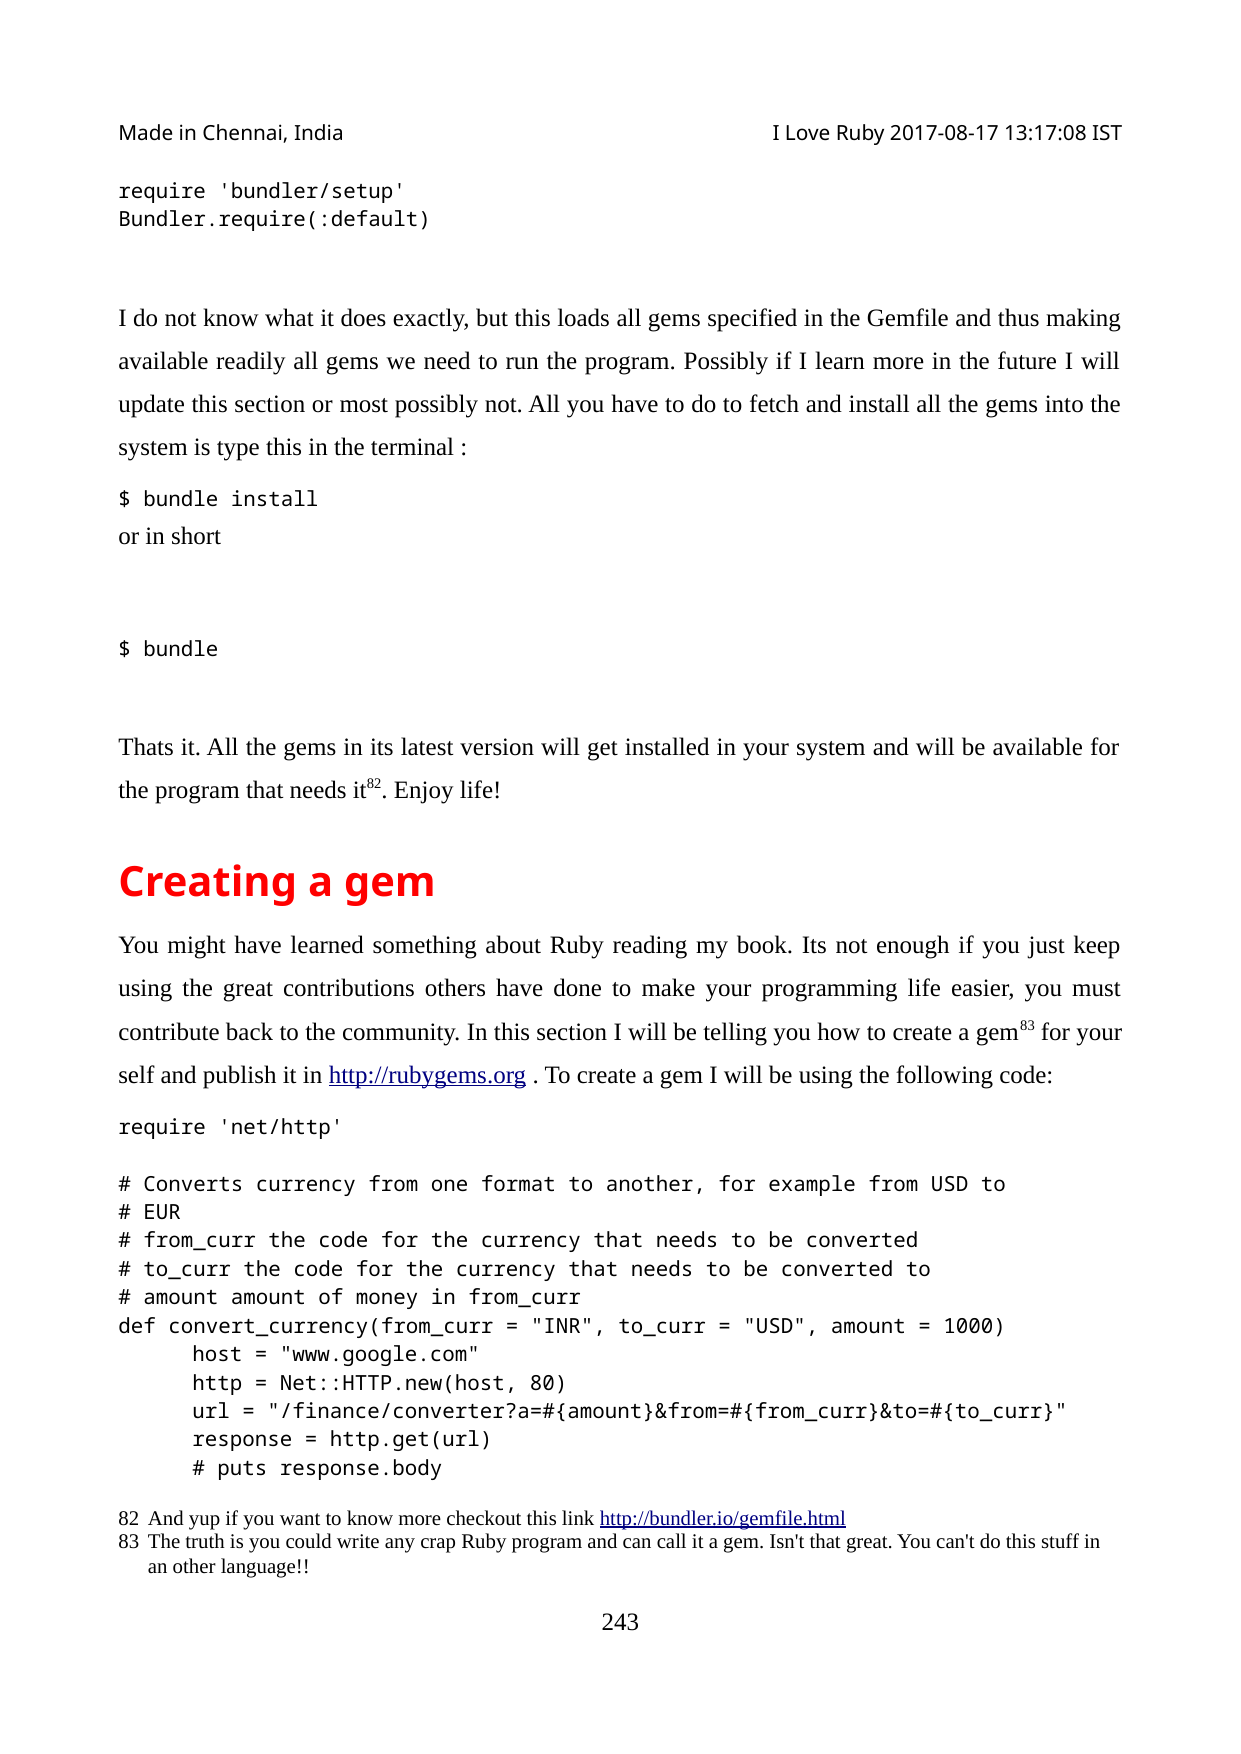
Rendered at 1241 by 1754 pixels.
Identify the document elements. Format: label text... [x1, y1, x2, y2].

text require 'bundler/setup' [118, 176, 1122, 204]
text The truth is you could write any crap Ruby program and can call it a gem. Isn't that great. You can't do this stuff in an other language!! [118, 1529, 1122, 1578]
text url = "/finance/converter?a=#{amount}&from=#{from_curr}&to=#{to_curr}" [118, 1396, 1122, 1424]
text You might have learned something about Ruby reading my book. Its not enough if you just keep using the great contributions others have done to make your programming life easier, you must contribute back to the community. In this section I will be telling you how to create a gem for your self and publish it in http://rubygems.org . To create a gem I will be using the following code: [118, 930, 1122, 1088]
text Thats it. All the gems in its latest version will get installed in your system and will be available for the program that needs it. Enjoy life! [118, 732, 1122, 804]
text # puts response.body [118, 1453, 1122, 1481]
text or in short [118, 521, 1122, 550]
text require 'net/http' [118, 1112, 1122, 1140]
text host = "www.google.com" [118, 1339, 1122, 1368]
text $ bundle install [118, 484, 1122, 512]
text And yup if you want to know more checkout this link http://bundler.io/gemfile.html [118, 1505, 1122, 1529]
text # from_curr the code for the currency that needs to be converted [118, 1226, 1122, 1254]
text def convert_currency(from_curr = "INR", to_curr = "USD", amount = 1000) [118, 1311, 1122, 1339]
text response = http.get(url) [118, 1424, 1122, 1453]
text http = Net::HTTP.new(host, 80) [118, 1368, 1122, 1396]
text # to_curr the code for the currency that needs to be converted to [118, 1254, 1122, 1282]
text # amount amount of money in from_curr [118, 1282, 1122, 1311]
text # Converts currency from one format to another, for example from USD to [118, 1169, 1122, 1197]
text $ bundle [118, 634, 1122, 662]
text # EUR [118, 1197, 1122, 1226]
text I do not know what it does exactly, but this loads all gems specified in the Gemfile and thus making available readily all gems we need to run the program. Possibly if I learn more in the future I will update this section or most possibly not. All you have to do to fetch and install all the gems into the system is type this in the terminal : [118, 303, 1122, 461]
subtitle Creating a gem [118, 852, 1122, 909]
text Bundler.require(:default) [118, 204, 1122, 233]
